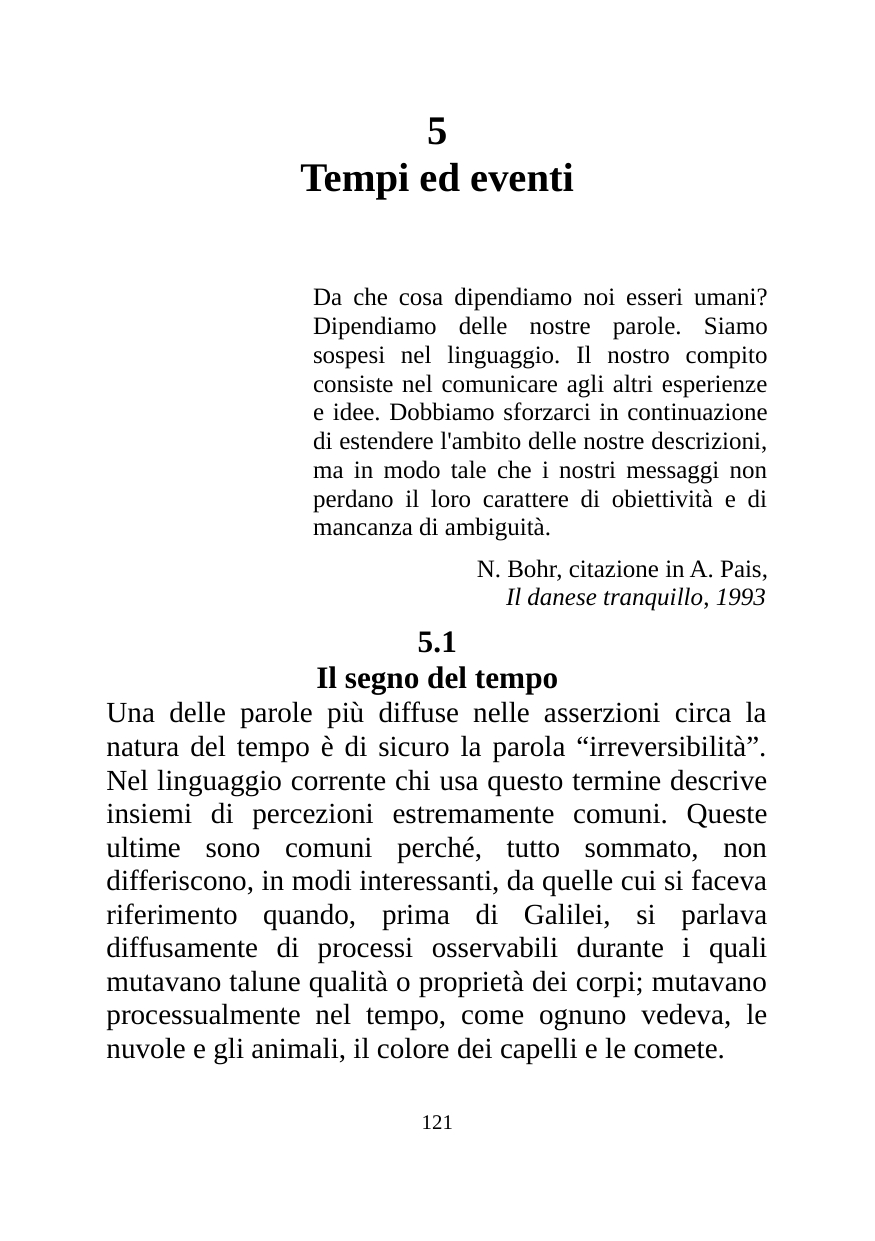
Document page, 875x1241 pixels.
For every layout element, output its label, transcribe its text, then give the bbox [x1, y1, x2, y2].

text Una delle parole più diffuse nelle asserzioni circa la natura del tempo è di sicuro la parola “irreversibilità”. Nel linguaggio corrente chi usa questo termine descrive insiemi di percezioni estremamente comuni. Queste ultime sono comuni perché, tutto sommato, non differiscono, in modi interessanti, da quelle cui si faceva riferimento quando, prima di Galilei, si parlava diffusamente di processi osservabili durante i quali mutavano talune qualità o proprietà dei corpi; mutavano processualmente nel tempo, come ognuno vedeva, le nuvole e gli animali, il colore dei capelli e le comete. [106, 696, 768, 1064]
text Il danese tranquillo, 1993 [106, 582, 768, 611]
subtitle Tempi ed eventi [106, 153, 768, 200]
text Da che cosa dipendiamo noi esseri umani? Dipendiamo delle nostre parole. Siamo sospesi nel linguaggio. Il nostro compito consiste nel comunicare agli altri esperienze e idee. Dobbiamo sforzarci in continuazione di estendere l'ambito delle nostre descrizioni, ma in modo tale che i nostri messaggi non perdano il loro carattere di obiettività e di mancanza di ambiguità. [313, 282, 768, 541]
subtitle 5 [106, 106, 768, 153]
text 5.1 Il segno del tempo [106, 624, 768, 696]
text N. Bohr, citazione in A. Pais, [106, 554, 768, 582]
